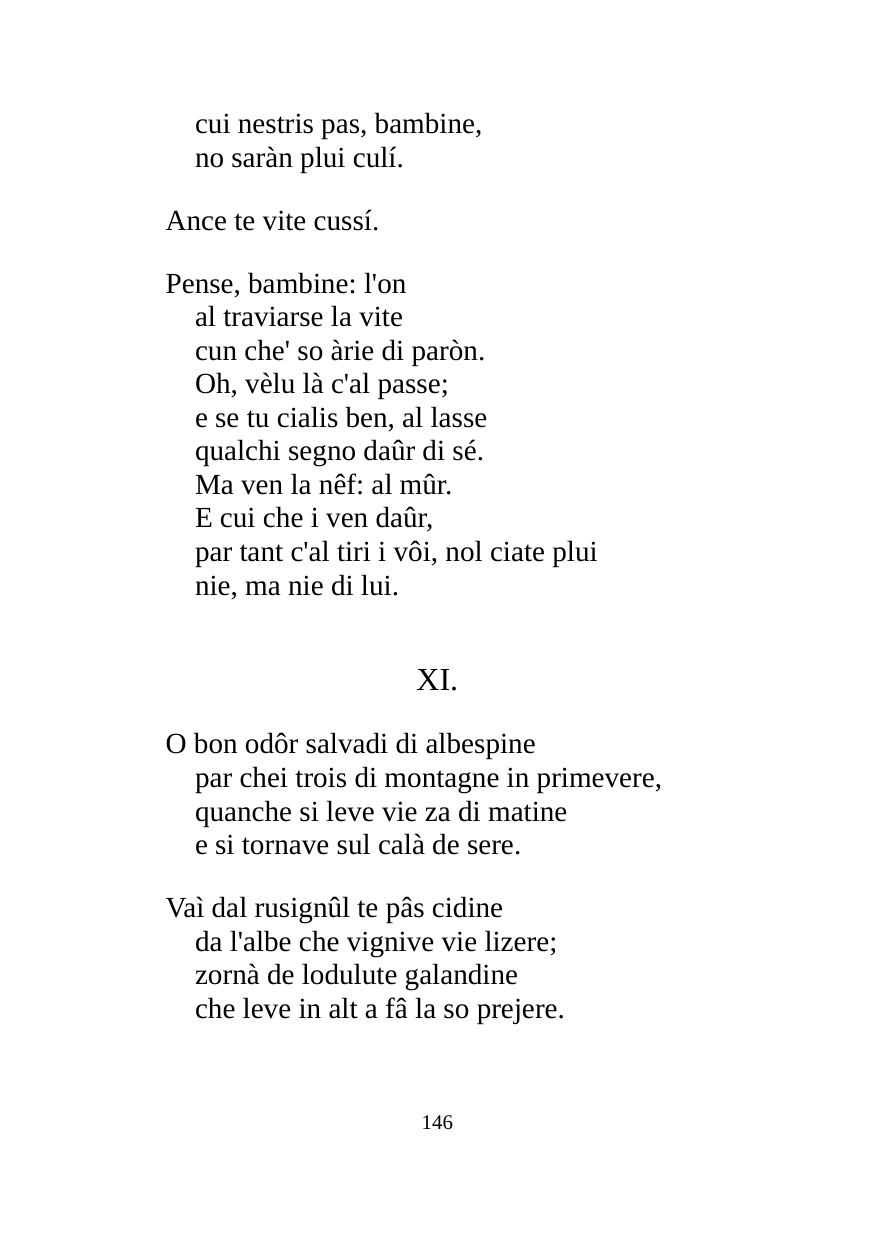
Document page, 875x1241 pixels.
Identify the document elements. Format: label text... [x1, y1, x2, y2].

text Vaì dal rusignûl te pâs cidine da l'albe che vignive vie lizere; zornà de lodulute galandine che leve in alt a fâ la so prejere. [165, 890, 768, 1024]
subtitle XI. [106, 660, 768, 697]
text Ance te vite cussí. [165, 203, 768, 236]
text cui nestris pas, bambine, no saràn plui culí. [165, 106, 768, 173]
text O bon odôr salvadi di albespine par chei trois di montagne in primevere, quanche si leve vie za di matine e si tornave sul calà de sere. [165, 727, 768, 861]
text Pense, bambine: l'on al traviarse la vite cun che' so àrie di paròn. Oh, vèlu là c'al passe; e se tu cialis ben, al lasse qualchi segno daûr di sé. Ma ven la nêf: al mûr. E cui che i ven daûr, par tant c'al tiri i vôi, nol ciate plui nie, ma nie di lui. [165, 266, 768, 601]
